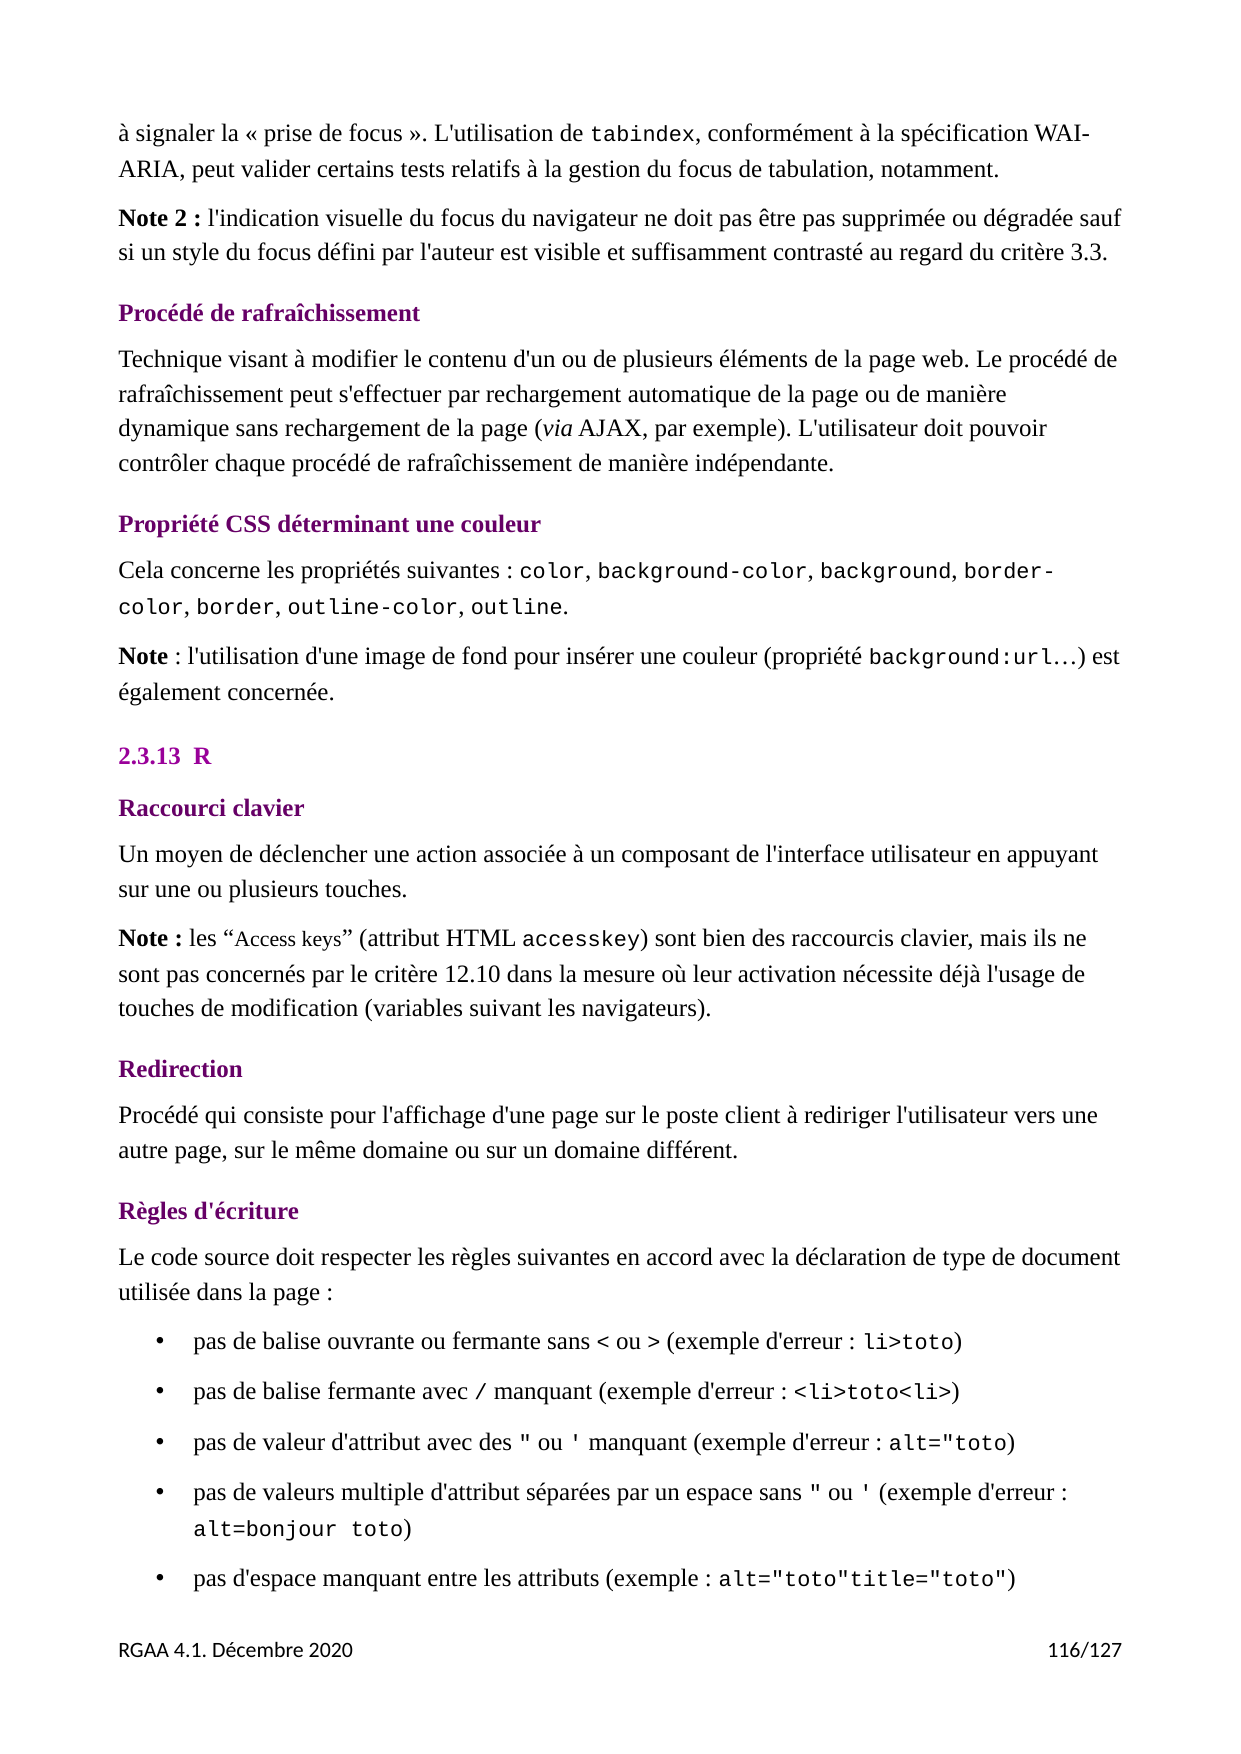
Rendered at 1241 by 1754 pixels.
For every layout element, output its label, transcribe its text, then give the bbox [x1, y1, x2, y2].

text Note 2 : l'indication visuelle du focus du navigateur ne doit pas être pas supprimée ou dégradée sauf si un style du focus défini par l'auteur est visible et suffisamment contrasté au regard du critère 3.3. [118, 203, 1122, 266]
subtitle Propriété CSS déterminant une couleur [118, 509, 1122, 538]
text Cela concerne les propriétés suivantes : color, background-color, background, border-color, border, outline-color, outline. [118, 555, 1122, 621]
text à signaler la « prise de focus ». L'utilisation de tabindex, conformément à la spécification WAI-ARIA, peut valider certains tests relatifs à la gestion du focus de tabulation, notamment. [118, 118, 1122, 182]
list pas de balise fermante avec / manquant (exemple d'erreur : <li>toto<li>) [156, 1376, 1122, 1406]
list pas de balise ouvrante ou fermante sans < ou > (exemple d'erreur : li>toto) [156, 1326, 1122, 1356]
text Technique visant à modifier le contenu d'un ou de plusieurs éléments de la page web. Le procédé de rafraîchissement peut s'effectuer par rechargement automatique de la page ou de manière dynamique sans rechargement de la page (via AJAX, par exemple). L'utilisateur doit pouvoir contrôler chaque procédé de rafraîchissement de manière indépendante. [118, 344, 1122, 477]
subtitle R [118, 741, 1122, 769]
subtitle Procédé de rafraîchissement [118, 298, 1122, 327]
text Le code source doit respecter les règles suivantes en accord avec la déclaration de type de document utilisée dans la page : [118, 1242, 1122, 1306]
list pas d'espace manquant entre les attributs (exemple : alt="toto"title="toto") [156, 1563, 1122, 1593]
subtitle Redirection [118, 1054, 1122, 1083]
list pas de valeurs multiple d'attribut séparées par un espace sans " ou ' (exemple d'erreur : alt=bonjour toto) [156, 1477, 1122, 1543]
list pas de valeur d'attribut avec des " ou ' manquant (exemple d'erreur : alt="toto) [156, 1427, 1122, 1457]
subtitle Règles d'écriture [118, 1196, 1122, 1224]
text Note : les “Access keys” (attribut HTML accesskey) sont bien des raccourcis clavier, mais ils ne sont pas concernés par le critère 12.10 dans la mesure où leur activation nécessite déjà l'usage de touches de modification (variables suivant les navigateurs). [118, 923, 1122, 1022]
text Note : l'utilisation d'une image de fond pour insérer une couleur (propriété background:url…) est également concernée. [118, 641, 1122, 706]
subtitle Raccourci clavier [118, 793, 1122, 822]
text Procédé qui consiste pour l'affichage d'une page sur le poste client à rediriger l'utilisateur vers une autre page, sur le même domaine ou sur un domaine différent. [118, 1101, 1122, 1164]
text Un moyen de déclencher une action associée à un composant de l'interface utilisateur en appuyant sur une ou plusieurs touches. [118, 839, 1122, 903]
